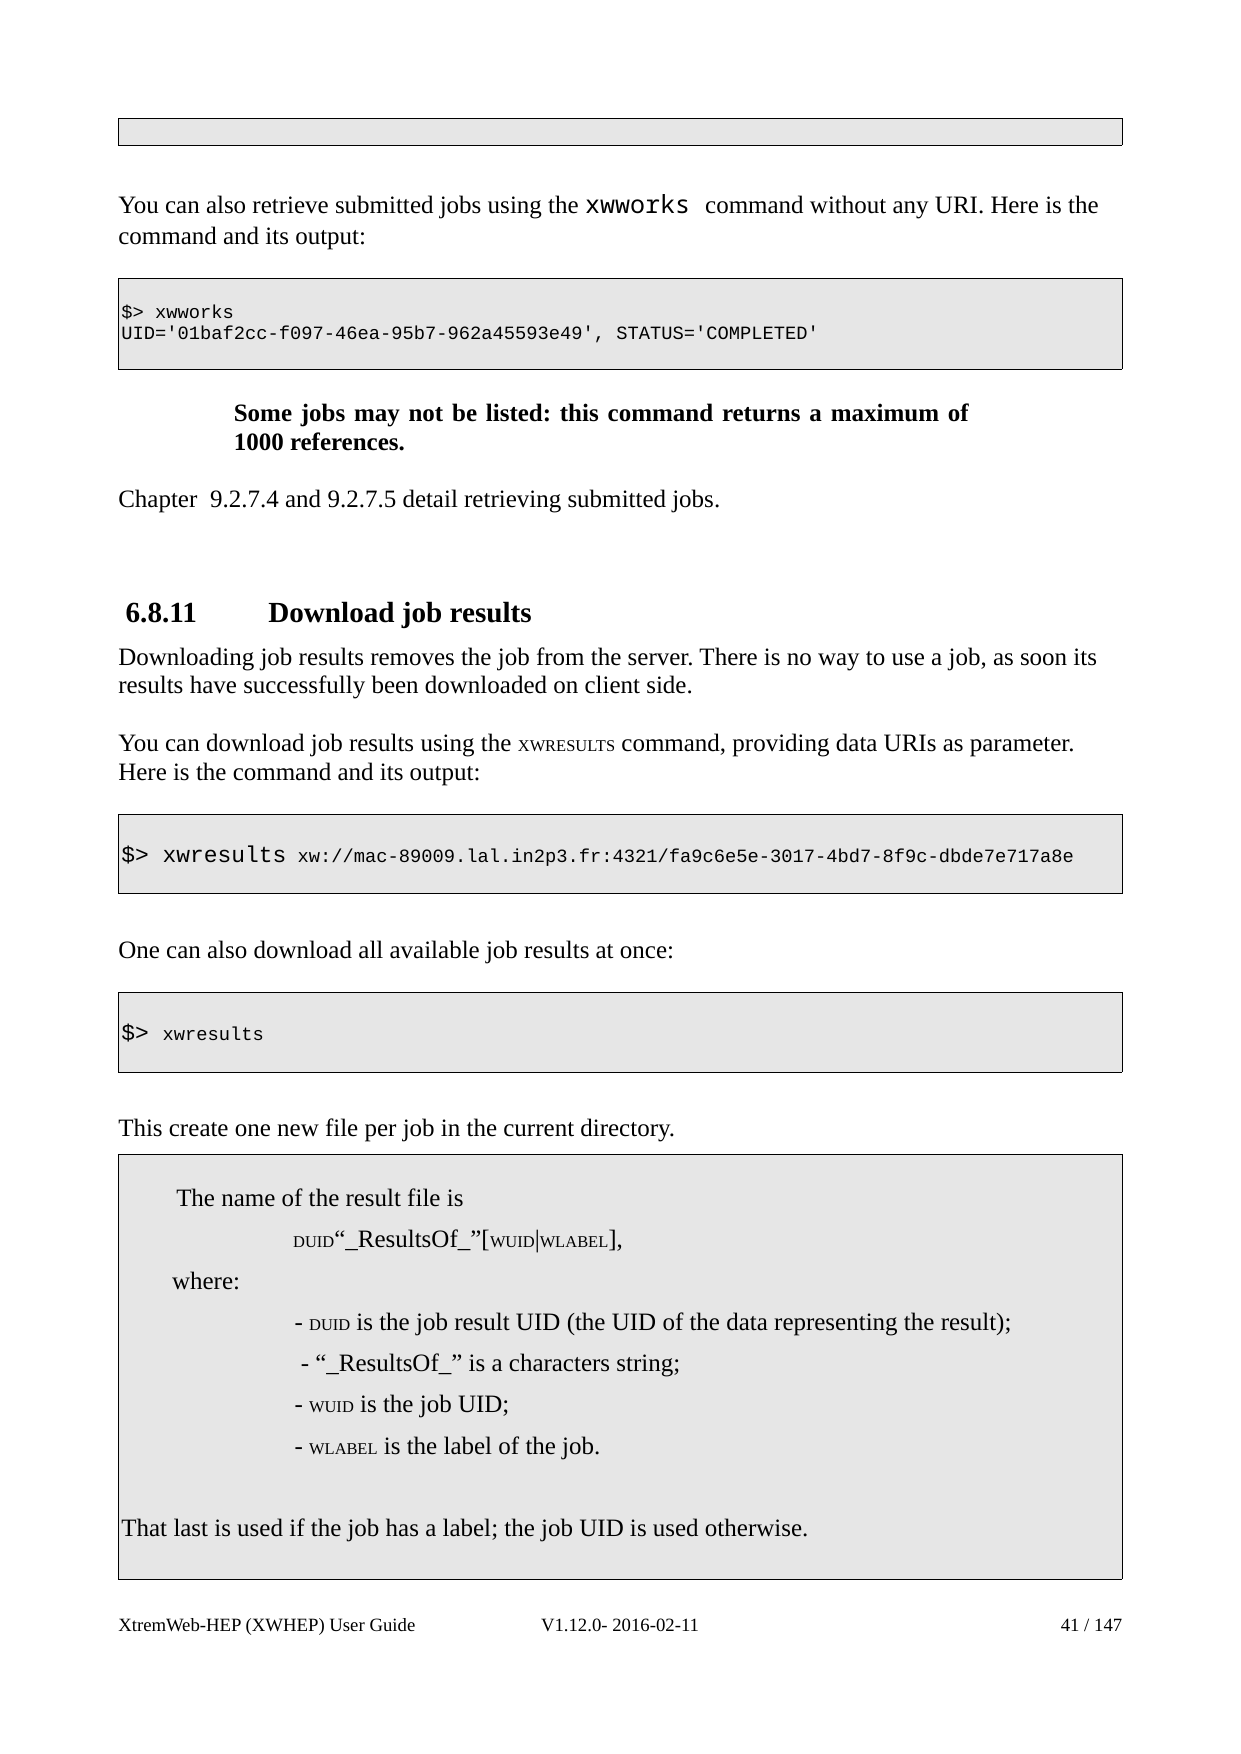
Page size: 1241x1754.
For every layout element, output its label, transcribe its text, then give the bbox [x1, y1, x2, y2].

text You can also retrieve submitted jobs using the xwworks command without any URI. Here is the command and its output: [118, 187, 1122, 249]
text duid“_ResultsOf_”[wuid|wlabel], [119, 1221, 1122, 1253]
text - duid is the job result UID (the UID of the data representing the result); [119, 1304, 1122, 1336]
subtitle Download job results [118, 596, 1122, 629]
text $> xwworks [119, 299, 1122, 321]
text $> xwresults [119, 1018, 1122, 1044]
text One can also download all available job results at once: [118, 935, 1122, 963]
text - wuid is the job UID; [119, 1386, 1122, 1418]
text The name of the result file is [119, 1180, 1122, 1212]
text Some jobs may not be listed: this command returns a maximum of 1000 references. [233, 398, 969, 456]
text Chapter 9.2.7.4 and 9.2.7.5 detail retrieving submitted jobs. [118, 484, 1122, 513]
text UID='01baf2cc-f097-46ea-95b7-962a45593e49', STATUS='COMPLETED' [119, 321, 1122, 342]
text where: [119, 1263, 1122, 1294]
text Here is the command and its output: [118, 757, 1122, 785]
text This create one new file per job in the current directory. [118, 1113, 1122, 1142]
text Downloading job results removes the job from the server. There is no way to use a job, as soon its results have successfully been downloaded on client side. [118, 642, 1122, 699]
text - wlabel is the label of the job. [119, 1428, 1122, 1459]
text - “_ResultsOf_” is a characters string; [119, 1345, 1122, 1377]
text $> xwresults xw://mac-89009.lal.in2p3.fr:4321/fa9c6e5e-3017-4bd7-8f9c-dbde7e717a8e [119, 840, 1122, 866]
text That last is used if the job has a label; the job UID is used otherwise. [119, 1510, 1122, 1542]
text You can download job results using the xwresults command, providing data URIs as parameter. [118, 728, 1122, 757]
